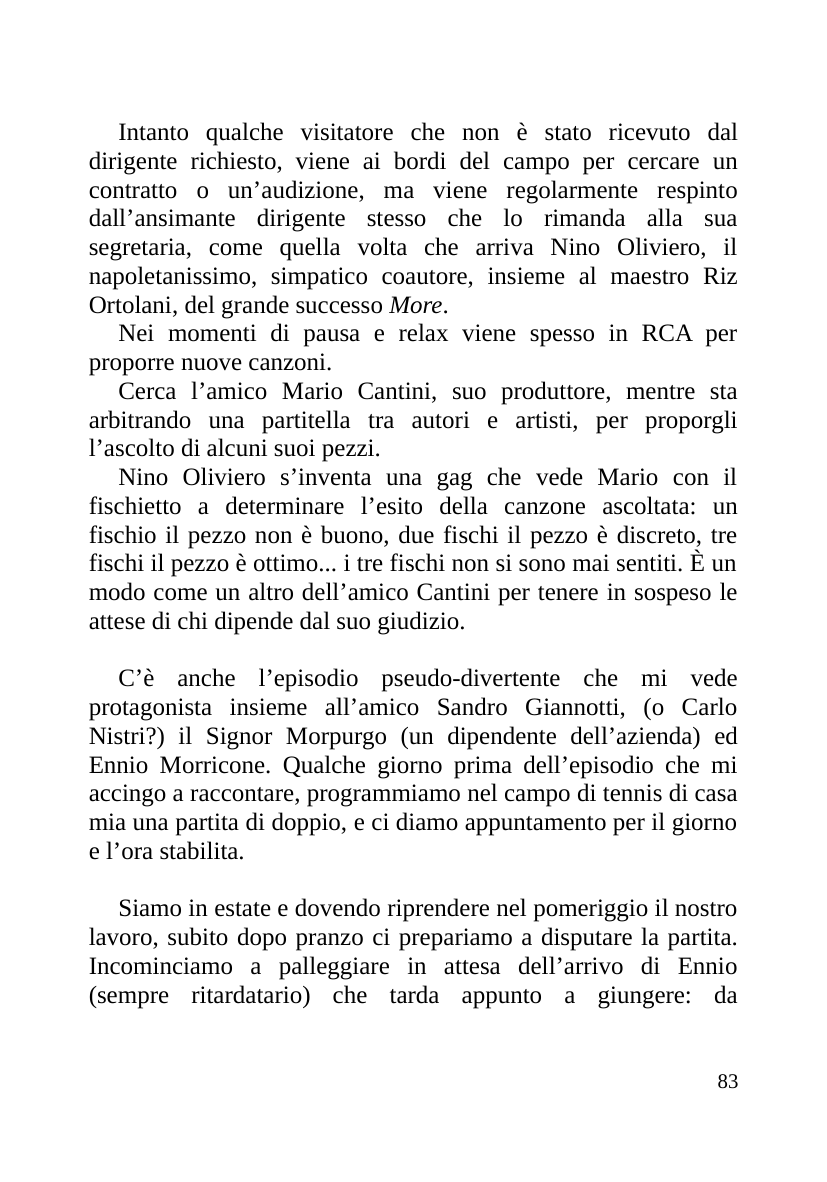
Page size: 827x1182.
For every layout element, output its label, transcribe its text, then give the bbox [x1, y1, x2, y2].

text C’è anche l’episodio pseudo-divertente che mi vede protagonista insieme all’amico Sandro Giannotti, (o Carlo Nistri?) il Signor Morpurgo (un dipendente dell’azienda) ed Ennio Morricone. Qualche giorno prima dell’episodio che mi accingo a raccontare, programmiamo nel campo di tennis di casa mia una partita di doppio, e ci diamo appuntamento per il giorno e l’ora stabilita. [88, 663, 738, 865]
text Siamo in estate e dovendo riprendere nel pomeriggio il nostro lavoro, subito dopo pranzo ci prepariamo a disputare la partita. Incominciamo a palleggiare in attesa dell’arrivo di Ennio (sempre ritardatario) che tarda appunto a giungere: da [88, 893, 738, 1008]
text Intanto qualche visitatore che non è stato ricevuto dal dirigente richiesto, viene ai bordi del campo per cercare un contratto o un’audizione, ma viene regolarmente respinto dall’ansimante dirigente stesso che lo rimanda alla sua segretaria, come quella volta che arriva Nino Oliviero, il napoletanissimo, simpatico coautore, insieme al maestro Riz Ortolani, del grande successo More. [88, 117, 738, 318]
text Cerca l’amico Mario Cantini, suo produttore, mentre sta arbitrando una partitella tra autori e artisti, per proporgli l’ascolto di alcuni suoi pezzi. [88, 376, 738, 462]
text Nino Oliviero s’inventa una gag che vede Mario con il fischietto a determinare l’esito della canzone ascoltata: un fischio il pezzo non è buono, due fischi il pezzo è discreto, tre fischi il pezzo è ottimo... i tre fischi non si sono mai sentiti. È un modo come un altro dell’amico Cantini per tenere in sospeso le attese di chi dipende dal suo giudizio. [88, 462, 738, 635]
text Nei momenti di pausa e relax viene spesso in RCA per proporre nuove canzoni. [88, 318, 738, 376]
